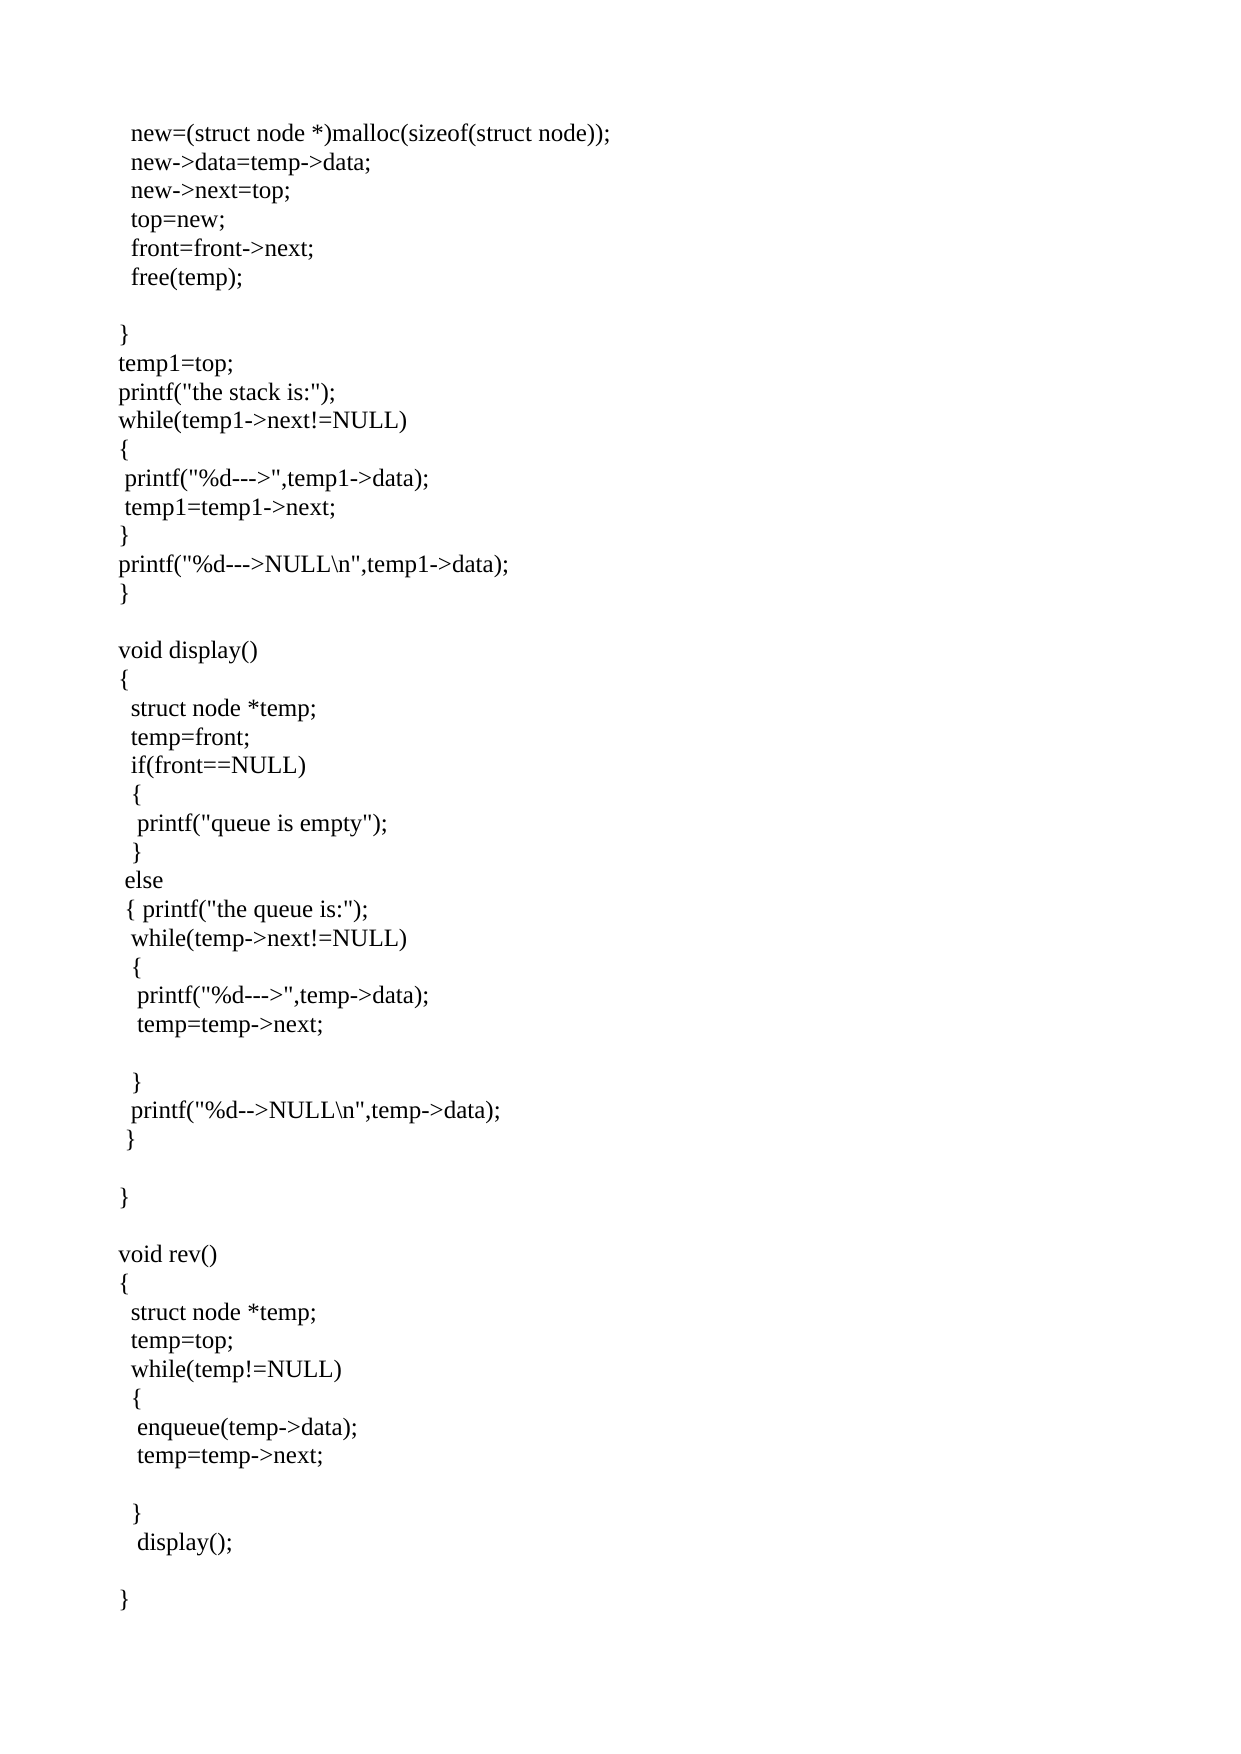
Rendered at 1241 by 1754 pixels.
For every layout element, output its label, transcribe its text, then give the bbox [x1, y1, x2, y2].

text printf("%d--->",temp->data); [118, 981, 1122, 1009]
text printf("queue is empty"); [118, 808, 1122, 837]
text printf("%d-->NULL\n",temp->data); [118, 1096, 1122, 1124]
text } [118, 837, 1122, 866]
text } [118, 1584, 1122, 1613]
text top=new; [118, 204, 1122, 233]
text free(temp); [118, 262, 1122, 291]
text void rev() [118, 1239, 1122, 1268]
text temp1=temp1->next; [118, 492, 1122, 521]
text temp=temp->next; [118, 1441, 1122, 1469]
text while(temp->next!=NULL) [118, 923, 1122, 952]
text } [118, 1498, 1122, 1527]
text { [118, 952, 1122, 981]
text front=front->next; [118, 233, 1122, 262]
text else [118, 866, 1122, 894]
text new->next=top; [118, 176, 1122, 204]
text } [118, 1124, 1122, 1153]
text temp=top; [118, 1326, 1122, 1354]
text while(temp1->next!=NULL) [118, 406, 1122, 434]
text new=(struct node *)malloc(sizeof(struct node)); [118, 118, 1122, 147]
text } [118, 319, 1122, 348]
text void display() [118, 636, 1122, 664]
text { [118, 779, 1122, 808]
text { printf("the queue is:"); [118, 894, 1122, 923]
text printf("%d--->NULL\n",temp1->data); [118, 549, 1122, 578]
text temp=temp->next; [118, 1009, 1122, 1038]
text { [118, 664, 1122, 693]
text } [118, 1182, 1122, 1211]
text temp1=top; [118, 348, 1122, 377]
text } [118, 1067, 1122, 1096]
text display(); [118, 1527, 1122, 1556]
text printf("%d--->",temp1->data); [118, 463, 1122, 492]
text { [118, 1383, 1122, 1412]
text new->data=temp->data; [118, 147, 1122, 176]
text } [118, 578, 1122, 607]
text { [118, 434, 1122, 463]
text { [118, 1268, 1122, 1297]
text while(temp!=NULL) [118, 1354, 1122, 1383]
text temp=front; [118, 722, 1122, 751]
text struct node *temp; [118, 1297, 1122, 1326]
text } [118, 521, 1122, 549]
text printf("the stack is:"); [118, 377, 1122, 406]
text struct node *temp; [118, 693, 1122, 722]
text if(front==NULL) [118, 751, 1122, 779]
text enqueue(temp->data); [118, 1412, 1122, 1441]
